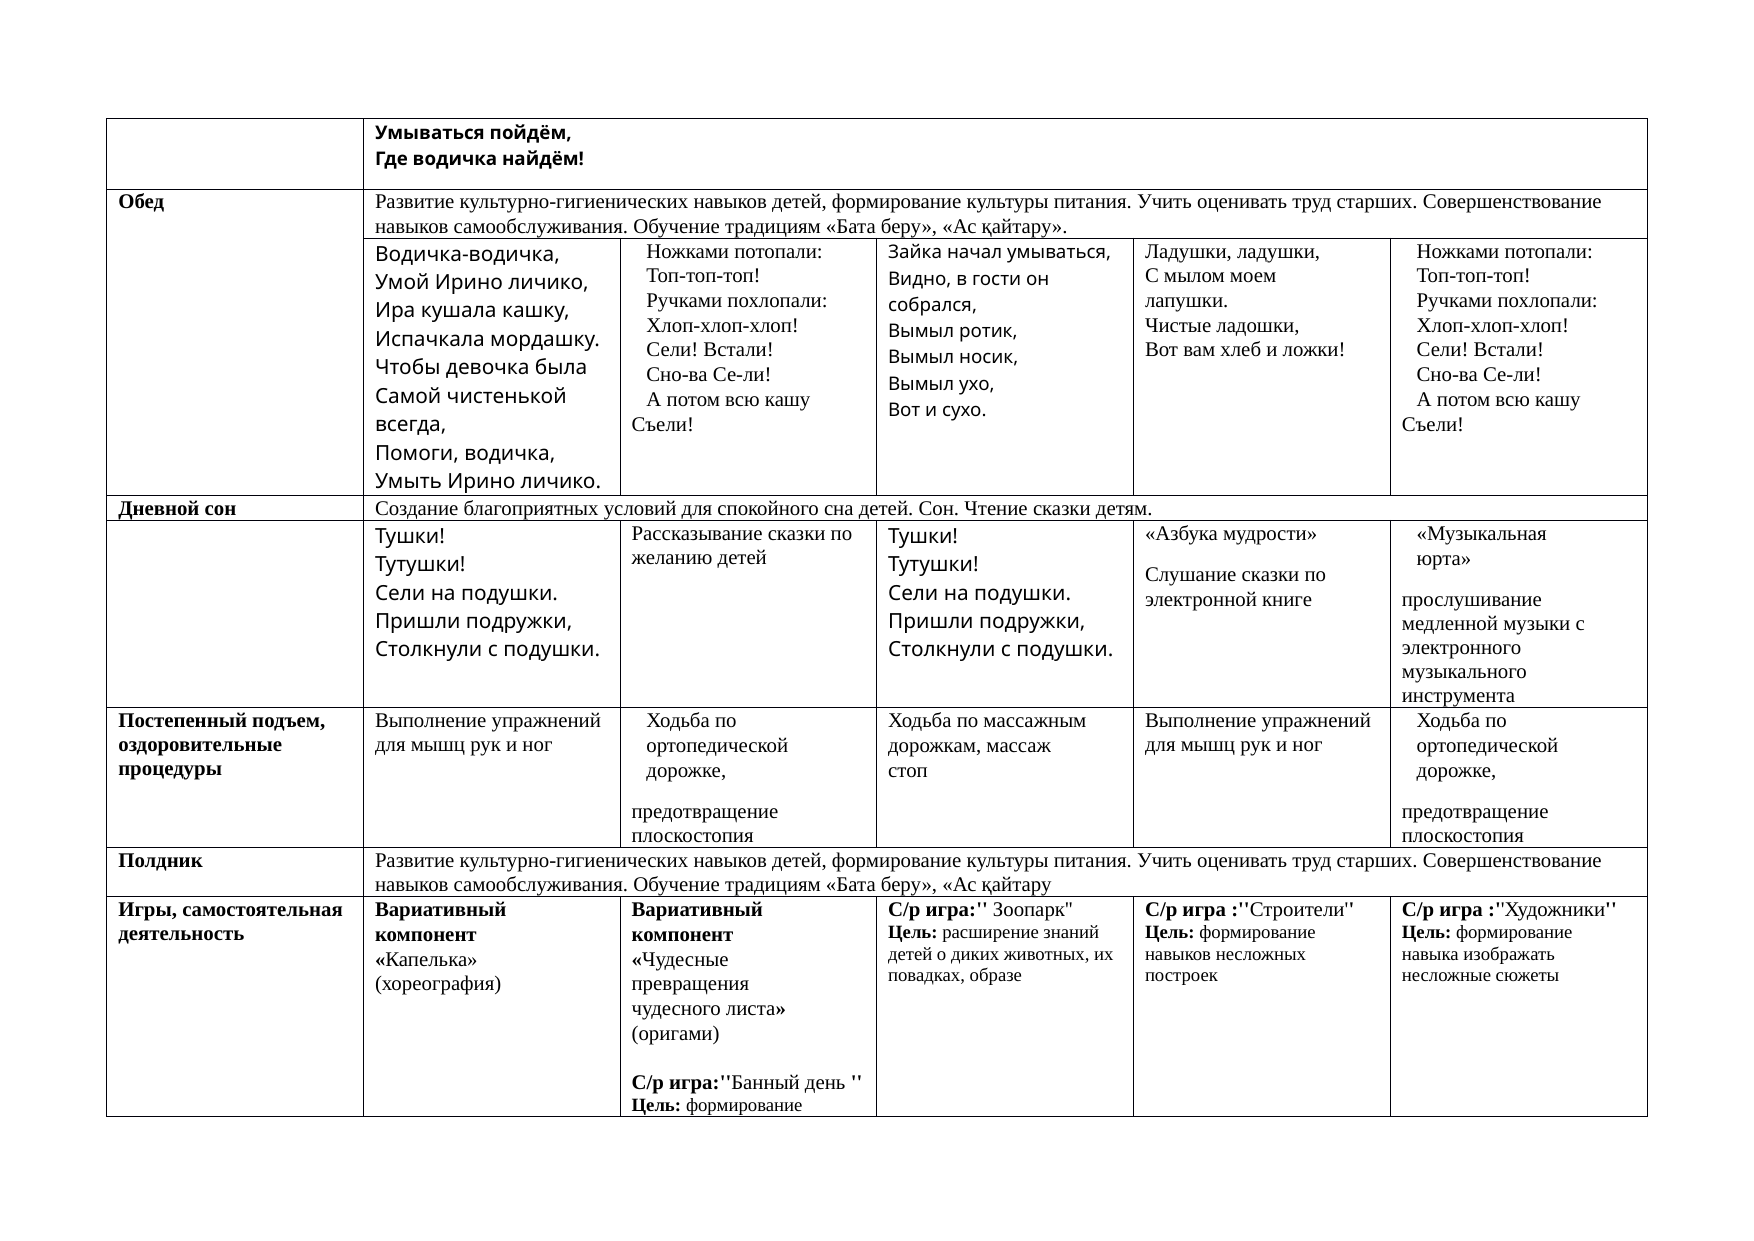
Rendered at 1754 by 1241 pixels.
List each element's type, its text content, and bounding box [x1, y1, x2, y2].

table_cell Выполнение упражнений для мышц рук и ног [364, 708, 620, 847]
table_cell Создание благоприятных условий для спокойного сна детей. Сон. Чтение сказки детям. [364, 496, 1647, 520]
table_cell Рассказывание сказки по желанию детей [621, 521, 876, 707]
table_cell [107, 119, 363, 188]
table_cell Ходьба по массажным дорожкам, массаж стоп [877, 708, 1133, 847]
table_cell Выполнение упражнений для мышц рук и ног [1134, 708, 1390, 847]
table_cell Развитие культурно-гигиенических навыков детей, формирование культуры питания. Учить оценивать труд старших. Совершенствование навыков самообслуживания. Обучение традициям «Бата беру», «Ас қайтару [364, 848, 1647, 896]
table_cell Водичка-водичка, Умой Ирино личико, Ира кушала кашку, Испачкала мордашку. Чтобы девочка была Самой чистенькой всегда, Помоги, водичка, Умыть Ирино личико. [364, 239, 620, 494]
table_cell С/р игра :''Строители'' Цель: формирование навыков несложных построек [1134, 897, 1390, 1116]
table_cell Ходьба по ортопедической дорожке, предотвращение плоскостопия [1391, 708, 1647, 847]
table_cell Ножками потопали: Топ-топ-топ! Ручками похлопали: Хлоп-хлоп-хлоп! Сели! Встали! Сно-ва Се-ли! А потом всю кашу Съели! [1391, 239, 1647, 494]
table_cell Вариативный компонент «Чудесные превращения чудесного листа» (оригами) С/р игра:''Банный день '' Цель: формирование [621, 897, 876, 1116]
table_cell Зайка начал умываться, Видно, в гости он собрался, Вымыл ротик, Вымыл носик, Вымыл ухо, Вот и сухо. [877, 239, 1133, 494]
table_cell Тушки! Тутушки! Сели на подушки. Пришли подружки, Столкнули с подушки. [877, 521, 1133, 707]
table_cell Умываться пойдём, Где водичка найдём! [364, 119, 1647, 188]
table_cell Тушки! Тутушки! Сели на подушки. Пришли подружки, Столкнули с подушки. [364, 521, 620, 707]
table_cell [107, 521, 363, 707]
table_cell Игры, самостоятельная деятельность [107, 897, 363, 1116]
table_cell Постепенный подъем, оздоровительные процедуры [107, 708, 363, 847]
table_cell С/р игра :''Художники'' Цель: формирование навыка изображать несложные сюжеты [1391, 897, 1647, 1116]
table_cell Дневной сон [107, 496, 363, 520]
table_cell С/р игра:'' Зоопарк'' Цель: расширение знаний детей о диких животных, их повадках, образе [877, 897, 1133, 1116]
table_cell «Азбука мудрости» Слушание сказки по электронной книге [1134, 521, 1390, 707]
table_cell Полдник [107, 848, 363, 896]
table_cell Вариативный компонент «Капелька» (хореография) [364, 897, 620, 1116]
table_cell Ходьба по ортопедической дорожке, предотвращение плоскостопия [621, 708, 876, 847]
table_cell Ладушки, ладушки, С мылом моем лапушки. Чистые ладошки, Вот вам хлеб и ложки! [1134, 239, 1390, 494]
table_cell Обед [107, 190, 363, 494]
table_cell «Музыкальная юрта» прослушивание медленной музыки с электронного музыкального инструмента [1391, 521, 1647, 707]
table_cell Развитие культурно-гигиенических навыков детей, формирование культуры питания. Учить оценивать труд старших. Совершенствование навыков самообслуживания. Обучение традициям «Бата беру», «Ас қайтару». [364, 190, 1647, 238]
table_cell Ножками потопали: Топ-топ-топ! Ручками похлопали: Хлоп-хлоп-хлоп! Сели! Встали! Сно-ва Се-ли! А потом всю кашу Съели! [621, 239, 876, 494]
